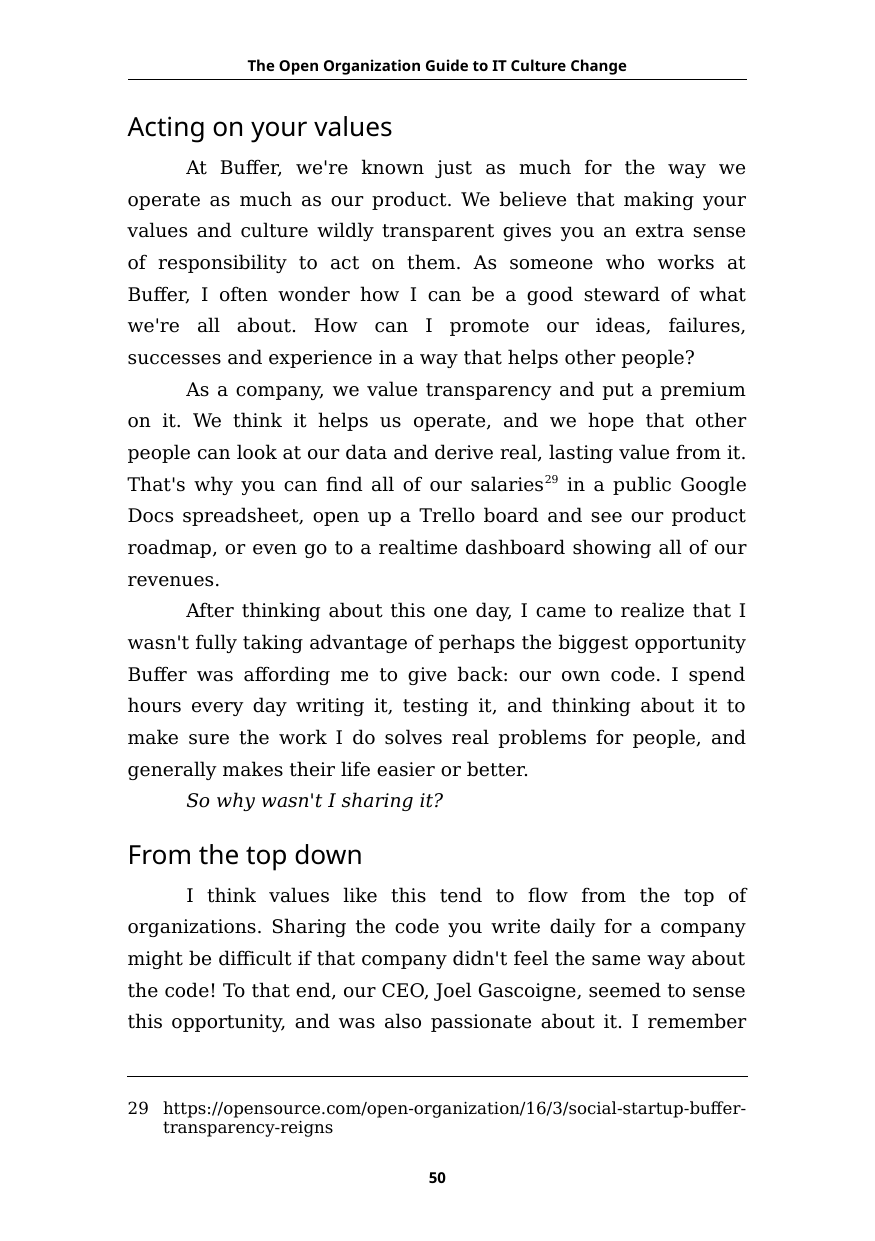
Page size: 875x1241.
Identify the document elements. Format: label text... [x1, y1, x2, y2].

text I think values like this tend to flow from the top of organizations. Sharing the code you write daily for a company might be difficult if that company didn't feel the same way about the code! To that end, our CEO, Joel Gascoigne, seemed to sense this opportunity, and was also passionate about it. I remember [127, 885, 747, 1033]
subtitle Acting on your values [127, 109, 747, 144]
text At Buffer, we're known just as much for the way we operate as much as our product. We believe that making your values and culture wildly transparent gives you an extra sense of responsibility to act on them. As someone who works at Buffer, I often wonder how I can be a good steward of what we're all about. How can I promote our ideas, failures, successes and experience in a way that helps other people? [127, 157, 747, 369]
subtitle From the top down [127, 837, 747, 872]
text https://opensource.com/open-organization/16/3/social-startup-buffer-transparency-reigns [127, 1099, 747, 1138]
text After thinking about this one day, I came to realize that I wasn't fully taking advantage of perhaps the biggest opportunity Buffer was affording me to give back: our own code. I spend hours every day writing it, testing it, and thinking about it to make sure the work I do solves real problems for people, and generally makes their life easier or better. [127, 600, 747, 781]
text As a company, we value transparency and put a premium on it. We think it helps us operate, and we hope that other people can look at our data and derive real, lasting value from it. That's why you can find all of our salaries in a public Google Docs spreadsheet, open up a Trello board and see our product roadmap, or even go to a realtime dashboard showing all of our revenues. [127, 379, 747, 591]
text So why wasn't I sharing it? [127, 790, 747, 812]
